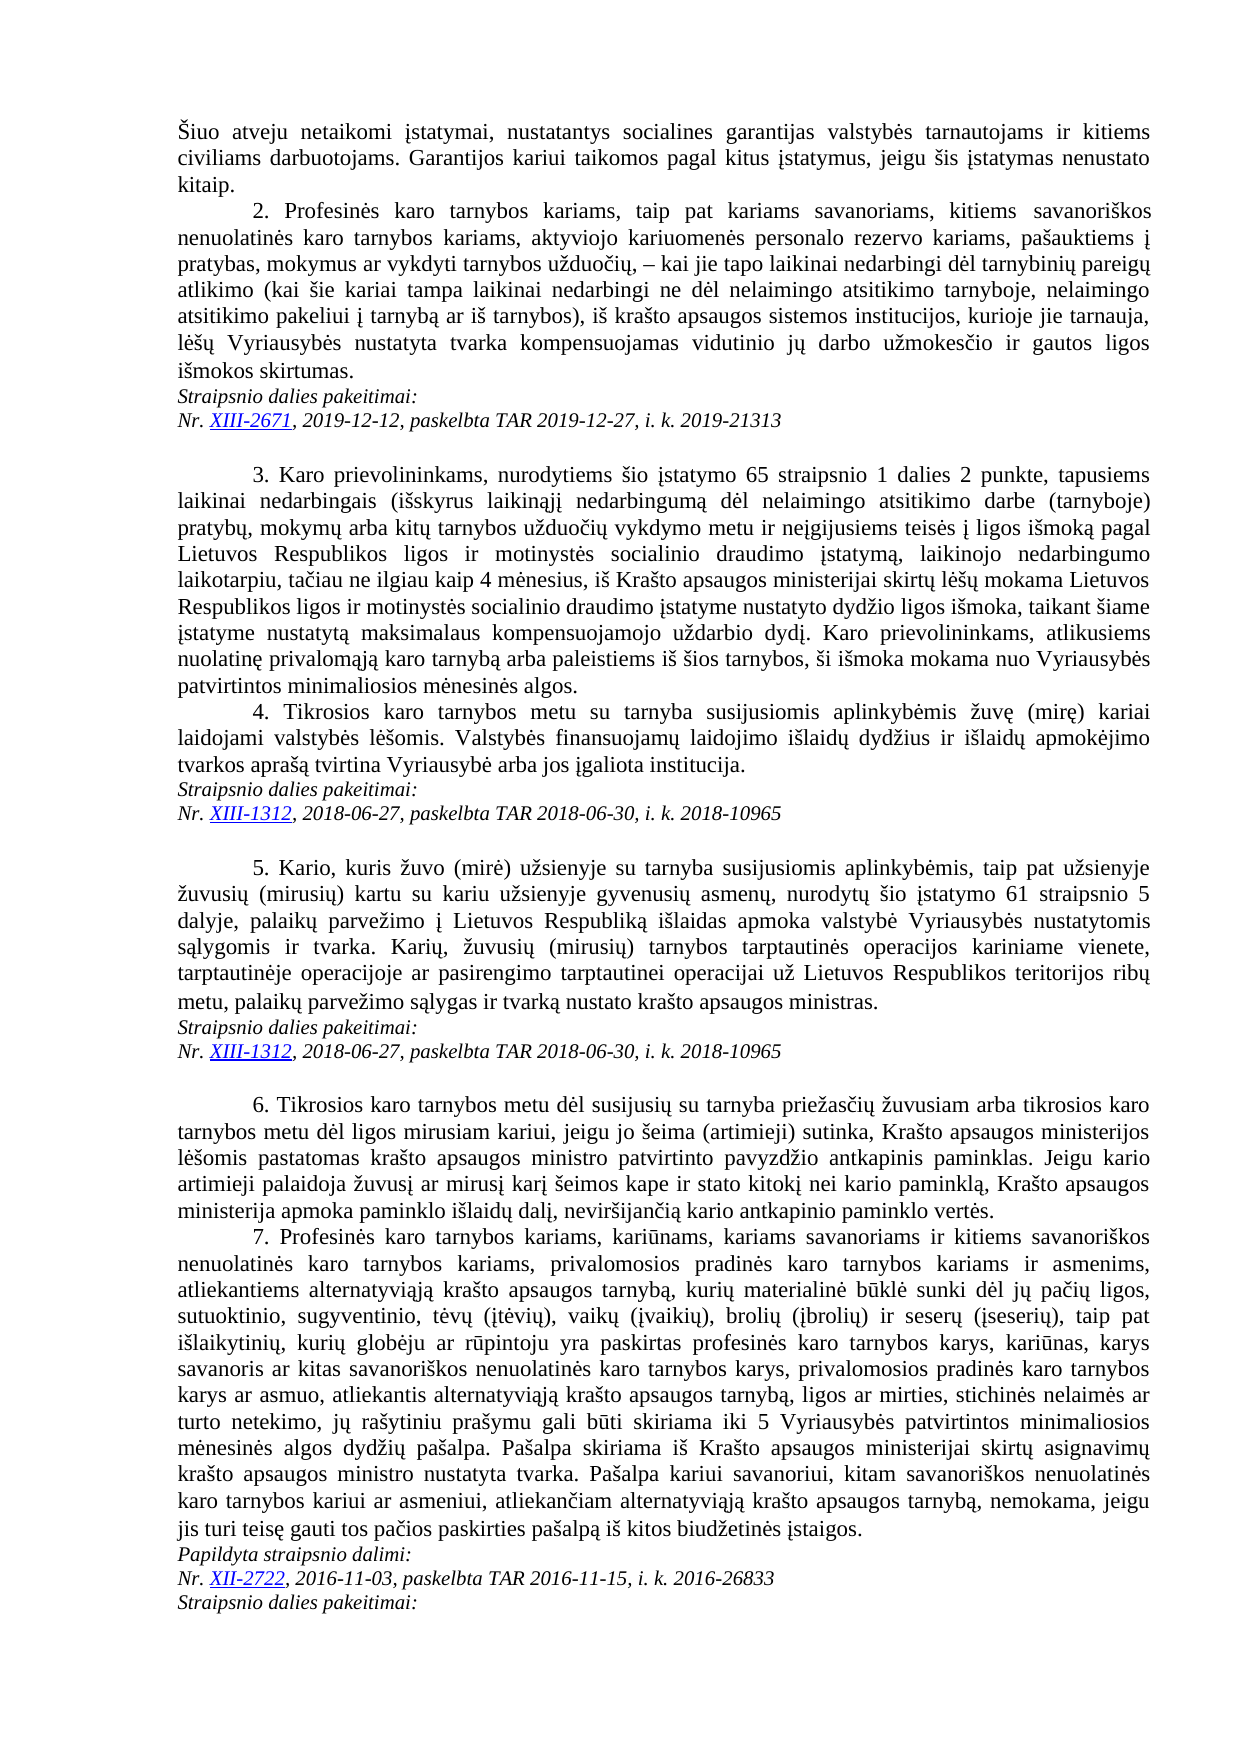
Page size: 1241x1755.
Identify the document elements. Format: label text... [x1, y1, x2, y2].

text Nr. XII-2722, 2016-11-03, paskelbta TAR 2016-11-15, i. k. 2016-26833 [177, 1566, 1152, 1590]
text Papildyta straipsnio dalimi: [177, 1542, 1152, 1566]
text 7. Profesinės karo tarnybos kariams, kariūnams, kariams savanoriams ir kitiems savanoriškos nenuolatinės karo tarnybos kariams, privalomosios pradinės karo tarnybos kariams ir asmenims, atliekantiems alternatyviąją krašto apsaugos tarnybą, kurių materialinė būklė sunki dėl jų pačių ligos, sutuoktinio, sugyventinio, tėvų (įtėvių), vaikų (įvaikių), brolių (įbrolių) ir seserų (įseserių), taip pat išlaikytinių, kurių globėju ar rūpintoju yra paskirtas profesinės karo tarnybos karys, kariūnas, karys savanoris ar kitas savanoriškos nenuolatinės karo tarnybos karys, privalomosios pradinės karo tarnybos karys ar asmuo, atliekantis alternatyviąją krašto apsaugos tarnybą, ligos ar mirties, stichinės nelaimės ar turto netekimo, jų rašytiniu prašymu gali būti skiriama iki 5 Vyriausybės patvirtintos minimaliosios mėnesinės algos dydžių pašalpa. Pašalpa skiriama iš Krašto apsaugos ministerijai skirtų asignavimų krašto apsaugos ministro nustatyta tvarka. Pašalpa kariui savanoriui, kitam savanoriškos nenuolatinės karo tarnybos kariui ar asmeniui, atliekančiam alternatyviąją krašto apsaugos tarnybą, nemokama, jeigu jis turi teisę gauti tos pačios paskirties pašalpą iš kitos biudžetinės įstaigos. [177, 1223, 1152, 1542]
text Straipsnio dalies pakeitimai: [177, 384, 1152, 408]
text 6. Tikrosios karo tarnybos metu dėl susijusių su tarnyba priežasčių žuvusiam arba tikrosios karo tarnybos metu dėl ligos mirusiam kariui, jeigu jo šeima (artimieji) sutinka, Krašto apsaugos ministerijos lėšomis pastatomas krašto apsaugos ministro patvirtinto pavyzdžio antkapinis paminklas. Jeigu kario artimieji palaidoja žuvusį ar mirusį karį šeimos kape ir stato kitokį nei kario paminklą, Krašto apsaugos ministerija apmoka paminklo išlaidų dalį, neviršijančią kario antkapinio paminklo vertės. [177, 1091, 1152, 1223]
text 4. Tikrosios karo tarnybos metu su tarnyba susijusiomis aplinkybėmis žuvę (mirę) kariai laidojami valstybės lėšomis. Valstybės finansuojamų laidojimo išlaidų dydžius ir išlaidų apmokėjimo tvarkos aprašą tvirtina Vyriausybė arba jos įgaliota institucija. [177, 698, 1152, 777]
text Nr. XIII-1312, 2018-06-27, paskelbta TAR 2018-06-30, i. k. 2018-10965 [177, 801, 1152, 825]
text Nr. XIII-2671, 2019-12-12, paskelbta TAR 2019-12-27, i. k. 2019-21313 [177, 408, 1152, 432]
text 5. Kario, kuris žuvo (mirė) užsienyje su tarnyba susijusiomis aplinkybėmis, taip pat užsienyje žuvusių (mirusių) kartu su kariu užsienyje gyvenusių asmenų, nurodytų šio įstatymo 61 straipsnio 5 dalyje, palaikų parvežimo į Lietuvos Respubliką išlaidas apmoka valstybė Vyriausybės nustatytomis sąlygomis ir tvarka. Karių, žuvusių (mirusių) tarnybos tarptautinės operacijos kariniame vienete, tarptautinėje operacijoje ar pasirengimo tarptautinei operacijai už Lietuvos Respublikos teritorijos ribų metu, palaikų parvežimo sąlygas ir tvarką nustato krašto apsaugos ministras. [177, 854, 1152, 1014]
text 2. Profesinės karo tarnybos kariams, taip pat kariams savanoriams, kitiems savanoriškos nenuolatinės karo tarnybos kariams, aktyviojo kariuomenės personalo rezervo kariams, pašauktiems į pratybas, mokymus ar vykdyti tarnybos užduočių, – kai jie tapo laikinai nedarbingi dėl tarnybinių pareigų atlikimo (kai šie kariai tampa laikinai nedarbingi ne dėl nelaimingo atsitikimo tarnyboje, nelaimingo atsitikimo pakeliui į tarnybą ar iš tarnybos), iš krašto apsaugos sistemos institucijos, kurioje jie tarnauja, lėšų Vyriausybės nustatyta tvarka kompensuojamas vidutinio jų darbo užmokesčio ir gautos ligos išmokos skirtumas. [177, 197, 1152, 384]
text Šiuo atveju netaikomi įstatymai, nustatantys socialines garantijas valstybės tarnautojams ir kitiems civiliams darbuotojams. Garantijos kariui taikomos pagal kitus įstatymus, jeigu šis įstatymas nenustato kitaip. [177, 118, 1152, 197]
text Nr. XIII-1312, 2018-06-27, paskelbta TAR 2018-06-30, i. k. 2018-10965 [177, 1039, 1152, 1063]
text 3. Karo prievolininkams, nurodytiems šio įstatymo 65 straipsnio 1 dalies 2 punkte, tapusiems laikinai nedarbingais (išskyrus laikinąjį nedarbingumą dėl nelaimingo atsitikimo darbe (tarnyboje) pratybų, mokymų arba kitų tarnybos užduočių vykdymo metu ir neįgijusiems teisės į ligos išmoką pagal Lietuvos Respublikos ligos ir motinystės socialinio draudimo įstatymą, laikinojo nedarbingumo laikotarpiu, tačiau ne ilgiau kaip 4 mėnesius, iš Krašto apsaugos ministerijai skirtų lėšų mokama Lietuvos Respublikos ligos ir motinystės socialinio draudimo įstatyme nustatyto dydžio ligos išmoka, taikant šiame įstatyme nustatytą maksimalaus kompensuojamojo uždarbio dydį. Karo prievolininkams, atlikusiems nuolatinę privalomąją karo tarnybą arba paleistiems iš šios tarnybos, ši išmoka mokama nuo Vyriausybės patvirtintos minimaliosios mėnesinės algos. [177, 461, 1152, 698]
text Straipsnio dalies pakeitimai: [177, 777, 1152, 801]
text Straipsnio dalies pakeitimai: [177, 1014, 1152, 1039]
text Straipsnio dalies pakeitimai: [177, 1590, 1152, 1614]
